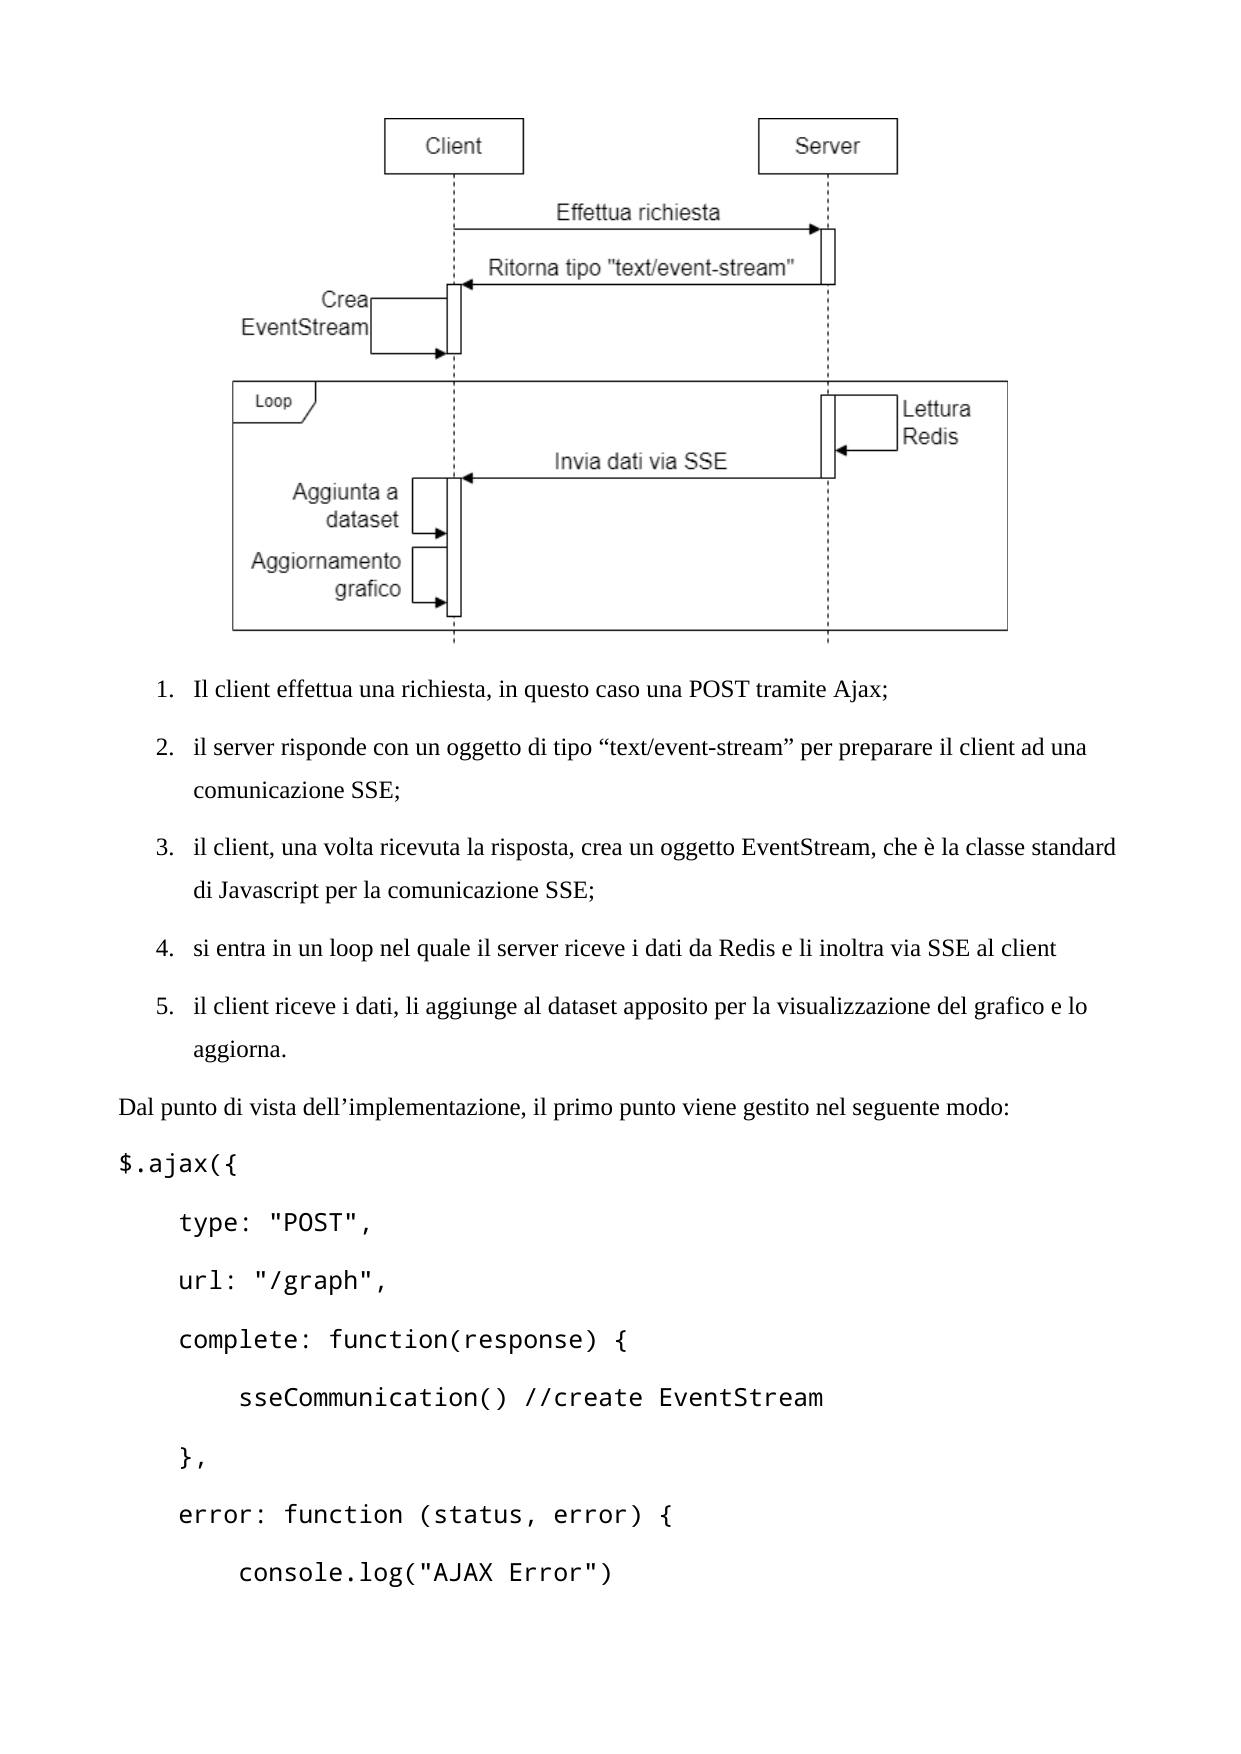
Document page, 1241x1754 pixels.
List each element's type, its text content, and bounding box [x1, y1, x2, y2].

text sseCommunication() //create EventStream [118, 1383, 1122, 1413]
list il client, una volta ricevuta la risposta, crea un oggetto EventStream, che è la classe standard di Javascript per la comunicazione SSE; [156, 832, 1122, 904]
text complete: function(response) { [118, 1325, 1122, 1354]
text }, [118, 1442, 1122, 1471]
text $.ajax({ [118, 1149, 1122, 1179]
list Il client effettua una richiesta, in questo caso una POST tramite Ajax; [156, 674, 1122, 703]
text Dal punto di vista dell’implementazione, il primo punto viene gestito nel seguente modo: [118, 1092, 1122, 1121]
text error: function (status, error) { [118, 1500, 1122, 1529]
picture [232, 118, 1008, 645]
text url: "/graph", [118, 1266, 1122, 1296]
list si entra in un loop nel quale il server riceve i dati da Redis e li inoltra via SSE al client [156, 933, 1122, 962]
text console.log("AJAX Error") [118, 1559, 1122, 1588]
list il client riceve i dati, li aggiunge al dataset apposito per la visualizzazione del grafico e lo aggiorna. [156, 991, 1122, 1063]
text type: "POST", [118, 1208, 1122, 1237]
list il server risponde con un oggetto di tipo “text/event-stream” per preparare il client ad una comunicazione SSE; [156, 732, 1122, 803]
